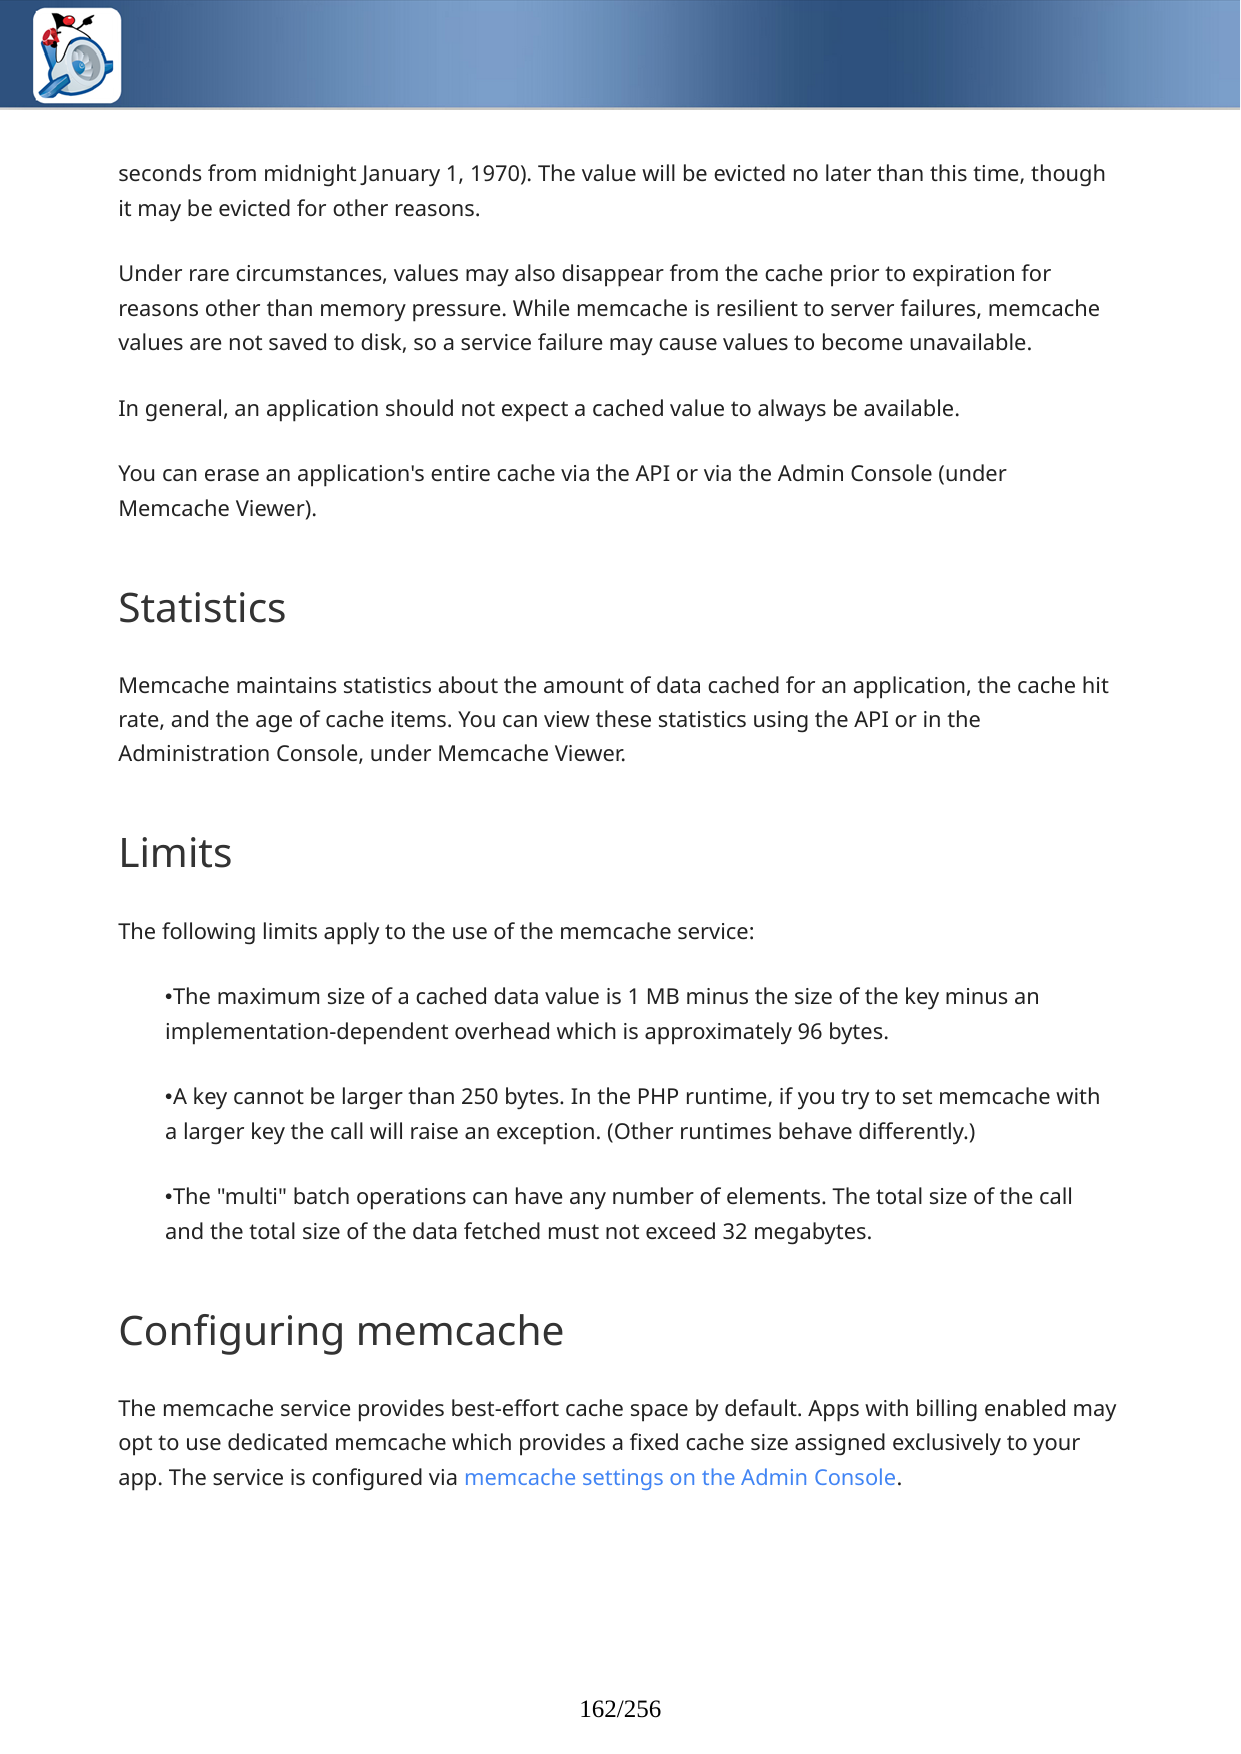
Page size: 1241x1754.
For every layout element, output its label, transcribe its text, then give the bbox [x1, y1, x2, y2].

subtitle Configuring memcache [118, 1302, 1122, 1357]
list The "multi" batch operations can have any number of elements. The total size of the call and the total size of the data fetched must not exceed 32 megabytes. [118, 1177, 1106, 1245]
text The following limits apply to the use of the memcache service: [118, 911, 1122, 945]
text You can erase an application's entire cache via the API or via the Admin Console (under Memcache Viewer). [118, 453, 1122, 522]
text In general, an application should not expect a cached value to always be available. [118, 388, 1122, 422]
list The maximum size of a cached data value is 1 MB minus the size of the key minus an implementation-dependent overhead which is approximately 96 bytes. [118, 977, 1106, 1045]
list A key cannot be larger than 250 bytes. In the PHP runtime, if you try to set memcache with a larger key the call will raise an exception. (Other runtimes behave differently.) [118, 1077, 1106, 1145]
text Memcache maintains statistics about the amount of data cached for an application, the cache hit rate, and the age of cache items. You can view these statistics using the API or in the Administration Console, under Memcache Viewer. [118, 665, 1122, 768]
text Under rare circumstances, values may also disappear from the cache prior to expiration for reasons other than memory pressure. While memcache is resilient to server failures, memcache values are not saved to disk, so a service failure may cause values to become unavailable. [118, 253, 1122, 357]
subtitle Statistics [118, 578, 1122, 634]
text seconds from midnight January 1, 1970). The value will be evicted no later than this time, though it may be evicted for other reasons. [118, 153, 1122, 222]
picture [0, 0, 1241, 110]
subtitle Limits [118, 824, 1122, 880]
text The memcache service provides best-effort cache space by default. Apps with billing enabled may opt to use dedicated memcache which provides a fixed cache size assigned exclusively to your app. The service is configured via memcache settings on the Admin Console. [118, 1388, 1122, 1491]
